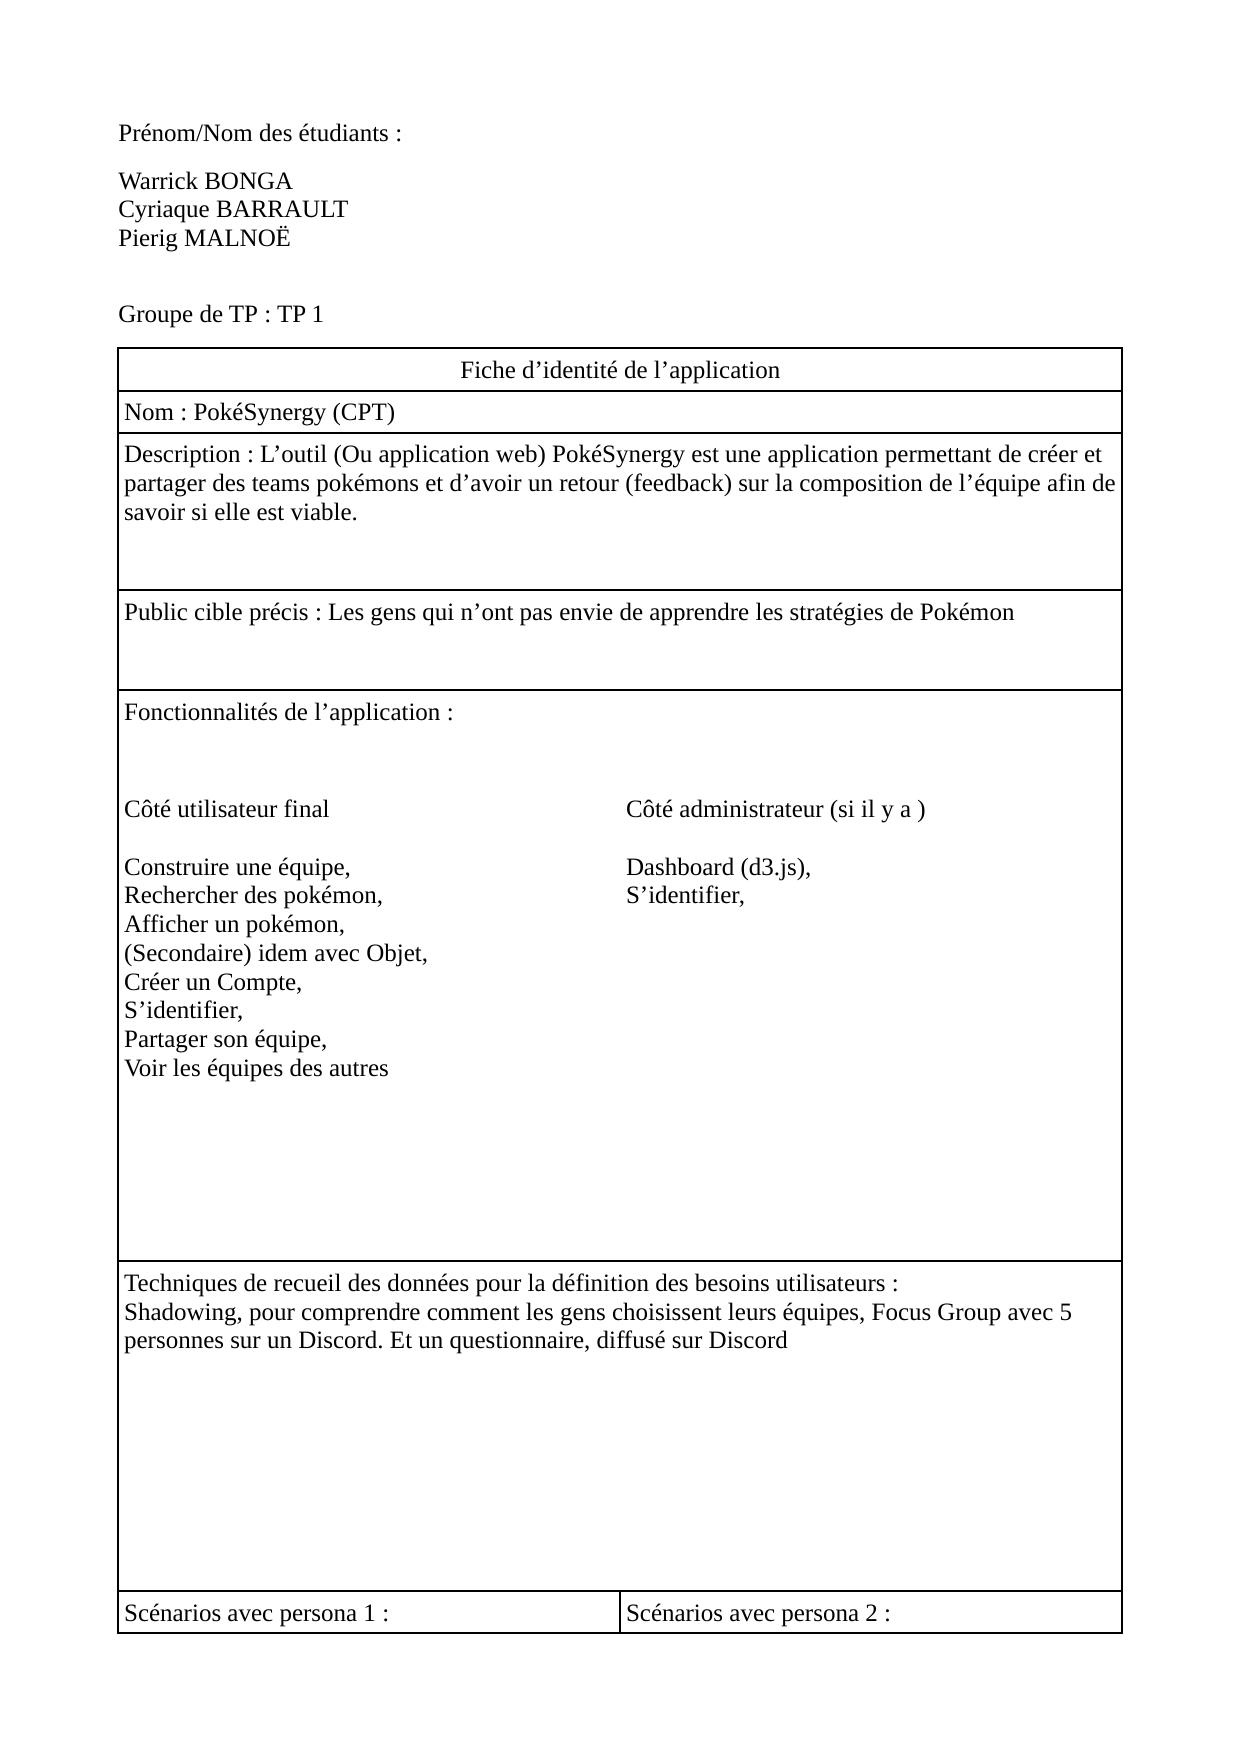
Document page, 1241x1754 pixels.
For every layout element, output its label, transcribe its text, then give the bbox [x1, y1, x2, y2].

table_cell Nom : PokéSynergy (CPT) [119, 392, 1121, 432]
table_cell Fonctionnalités de l’application : [119, 691, 1121, 789]
table_cell Public cible précis : Les gens qui n’ont pas envie de apprendre les stratégies de Pokémon [119, 591, 1121, 689]
table_cell Côté utilisateur final Construire une équipe, Rechercher des pokémon, Afficher un pokémon, (Secondaire) idem avec Objet, Créer un Compte, S’identifier, Partager son équipe, Voir les équipes des autres [119, 789, 620, 1260]
table_header Fiche d’identité de l’application [119, 349, 1121, 389]
text Warrick BONGA [118, 166, 1122, 194]
text Prénom/Nom des étudiants : [118, 118, 1122, 147]
table_cell Scénarios avec persona 2 : [621, 1592, 1121, 1632]
table_cell Côté administrateur (si il y a ) Dashboard (d3.js), S’identifier, [620, 789, 1121, 1260]
text Cyriaque BARRAULT [118, 194, 1122, 223]
table_cell Techniques de recueil des données pour la définition des besoins utilisateurs : Shadowing, pour comprendre comment les gens choisissent leurs équipes, Focus Group avec 5 personnes sur un Discord. Et un questionnaire, diffusé sur Discord [119, 1262, 1121, 1590]
table_cell Scénarios avec persona 1 : [119, 1592, 619, 1632]
text Pierig MALNOË [118, 223, 1122, 252]
text Groupe de TP : TP 1 [118, 299, 1122, 328]
table_cell Description : L’outil (Ou application web) PokéSynergy est une application permettant de créer et partager des teams pokémons et d’avoir un retour (feedback) sur la composition de l’équipe afin de savoir si elle est viable. [119, 434, 1121, 589]
